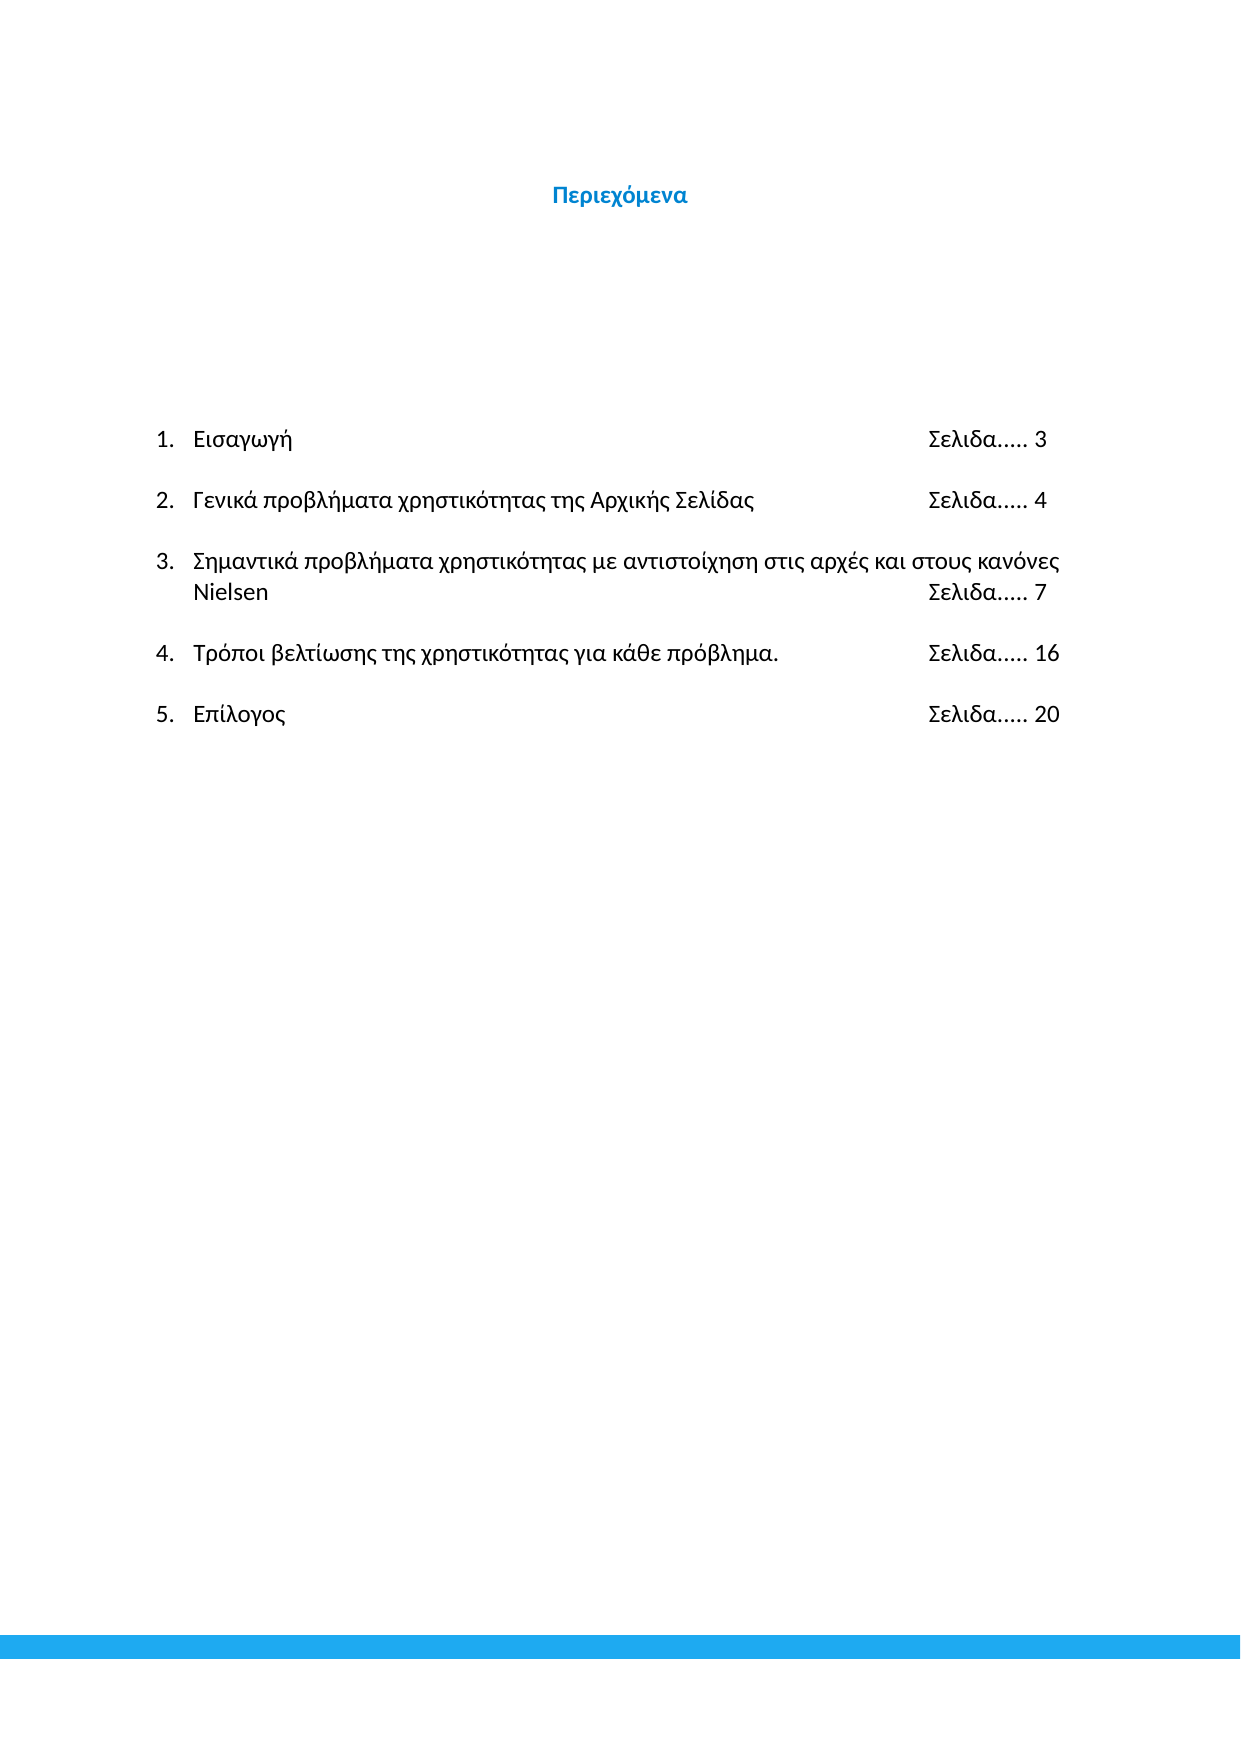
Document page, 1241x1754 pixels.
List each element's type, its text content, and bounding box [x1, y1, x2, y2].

list Τρόποι βελτίωσης της χρηστικότητας για κάθε πρόβλημα. Σελιδα..... 16 [156, 637, 1122, 667]
picture [0, 1635, 1241, 1659]
text Περιεχόμενα [118, 179, 1122, 210]
list Επίλογος Σελιδα..... 20 [156, 698, 1122, 728]
list Σημαντικά προβλήματα χρηστικότητας με αντιστοίχηση στις αρχές και στους κανόνες Nielsen Σελιδα..... 7 [156, 545, 1122, 606]
list Γενικά προβλήματα χρηστικότητας της Αρχικής Σελίδας Σελιδα..... 4 [156, 484, 1122, 515]
list Εισαγωγή Σελιδα..... 3 [156, 423, 1122, 454]
